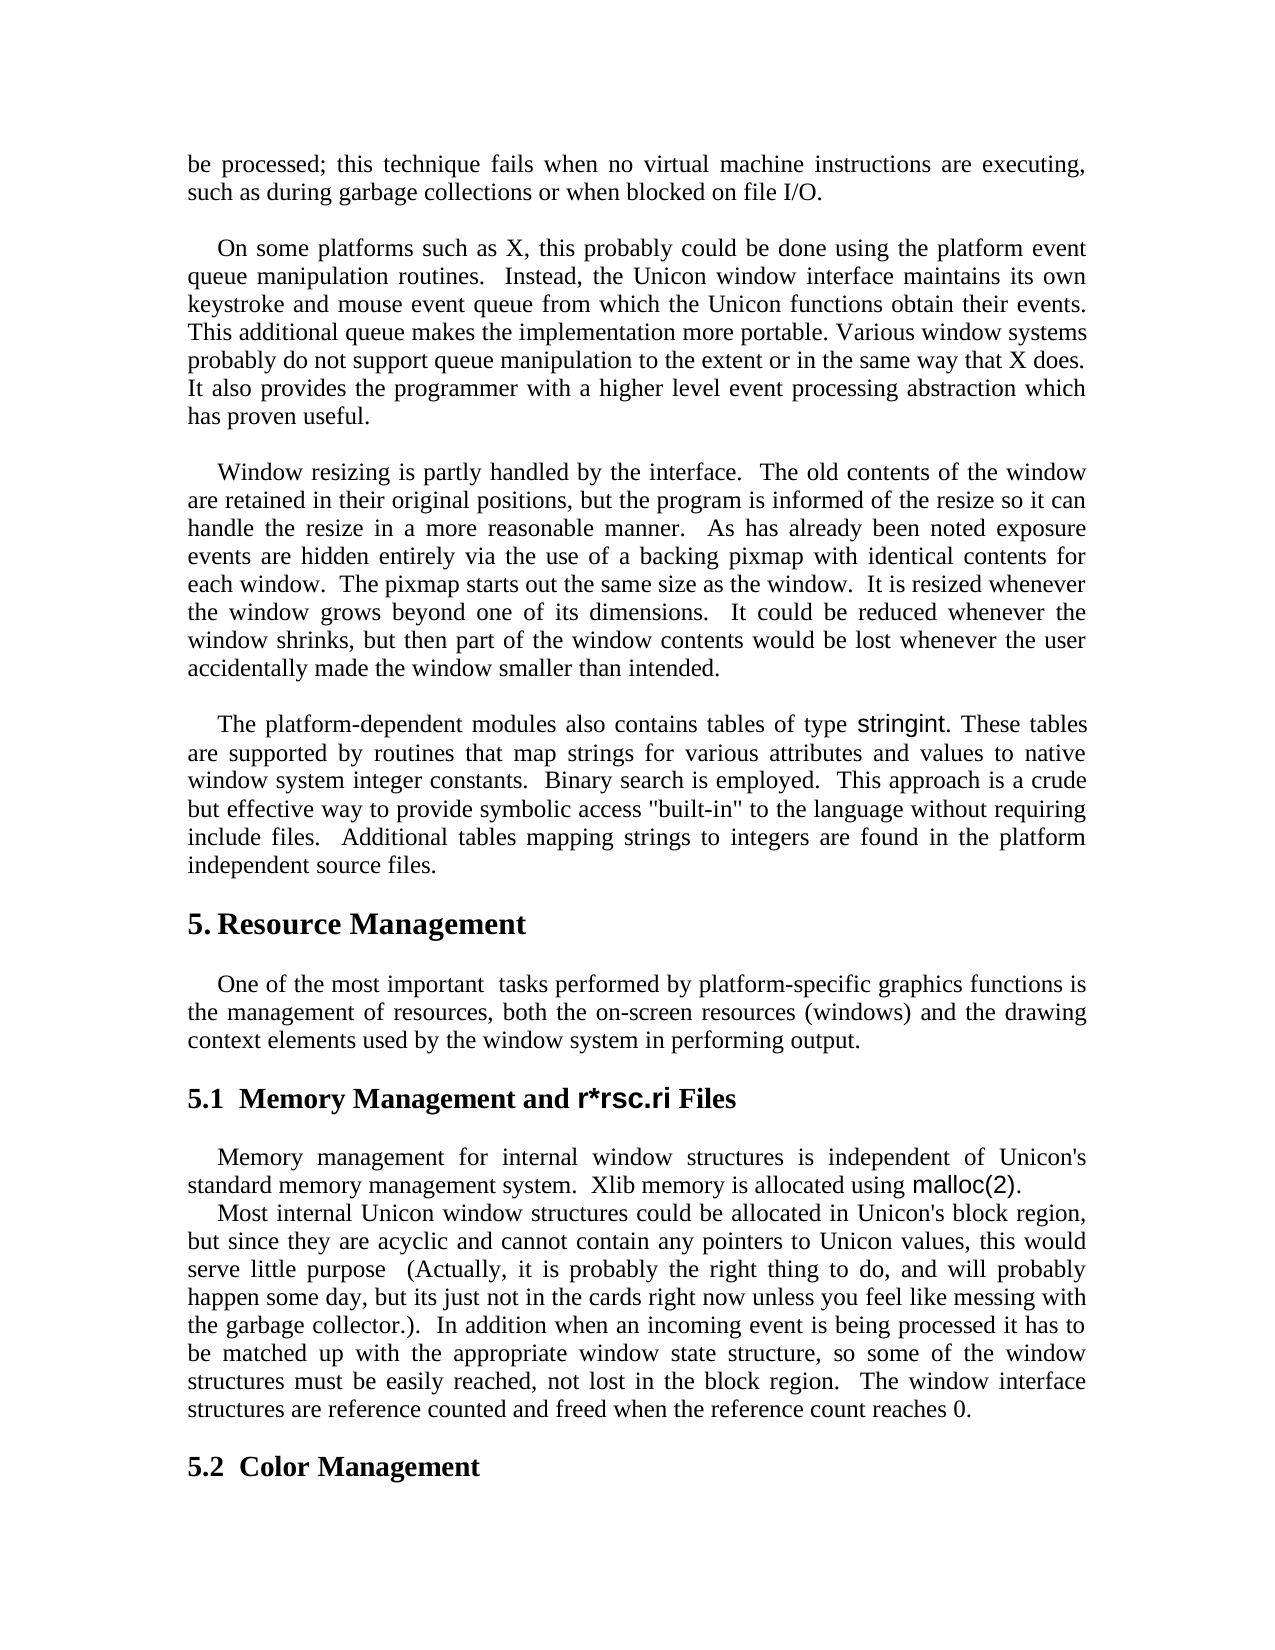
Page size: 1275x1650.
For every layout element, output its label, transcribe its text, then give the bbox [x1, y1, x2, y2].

text On some platforms such as X, this probably could be done using the platform event queue manipulation routines. Instead, the Unicon window interface maintains its own keystroke and mouse event queue from which the Unicon functions obtain their events. This additional queue makes the implementation more portable. Various window systems probably do not support queue manipulation to the extent or in the same way that X does. It also provides the programmer with a higher level event processing abstraction which has proven useful. [187, 234, 1087, 430]
text Window resizing is partly handled by the interface. The old contents of the window are retained in their original positions, but the program is informed of the resize so it can handle the resize in a more reasonable manner. As has already been noted exposure events are hidden entirely via the use of a backing pixmap with identical contents for each window. The pixmap starts out the same size as the window. It is resized whenever the window grows beyond one of its dimensions. It could be reduced whenever the window shrinks, but then part of the window contents would be lost whenever the user accidentally made the window smaller than intended. [187, 458, 1087, 682]
text Memory management for internal window structures is independent of Unicon's standard memory management system. Xlib memory is allocated using malloc(2). [187, 1143, 1087, 1199]
list Resource Management [187, 907, 1087, 942]
text 5.2 Color Management [187, 1451, 1087, 1483]
text One of the most important tasks performed by platform-specific graphics functions is the management of resources, both the on-screen resources (windows) and the drawing context elements used by the window system in performing output. [187, 969, 1087, 1054]
text Most internal Unicon window structures could be allocated in Unicon's block region, but since they are acyclic and cannot contain any pointers to Unicon values, this would serve little purpose (Actually, it is probably the right thing to do, and will probably happen some day, but its just not in the cards right now unless you feel like messing with the garbage collector.). In addition when an incoming event is being processed it has to be matched up with the appropriate window state structure, so some of the window structures must be easily reached, not lost in the block region. The window interface structures are reference counted and freed when the reference count reaches 0. [187, 1199, 1087, 1423]
text be processed; this technique fails when no virtual machine instructions are executing, such as during garbage collections or when blocked on file I/O. [187, 150, 1087, 206]
text 5.1 Memory Management and r*rsc.ri Files [187, 1082, 1087, 1114]
text The platform-dependent modules also contains tables of type stringint. These tables are supported by routines that map strings for various attributes and values to native window system integer constants. Binary search is employed. This approach is a crude but effective way to provide symbolic access "built-in" to the language without requiring include files. Additional tables mapping strings to integers are found in the platform independent source files. [187, 710, 1087, 878]
